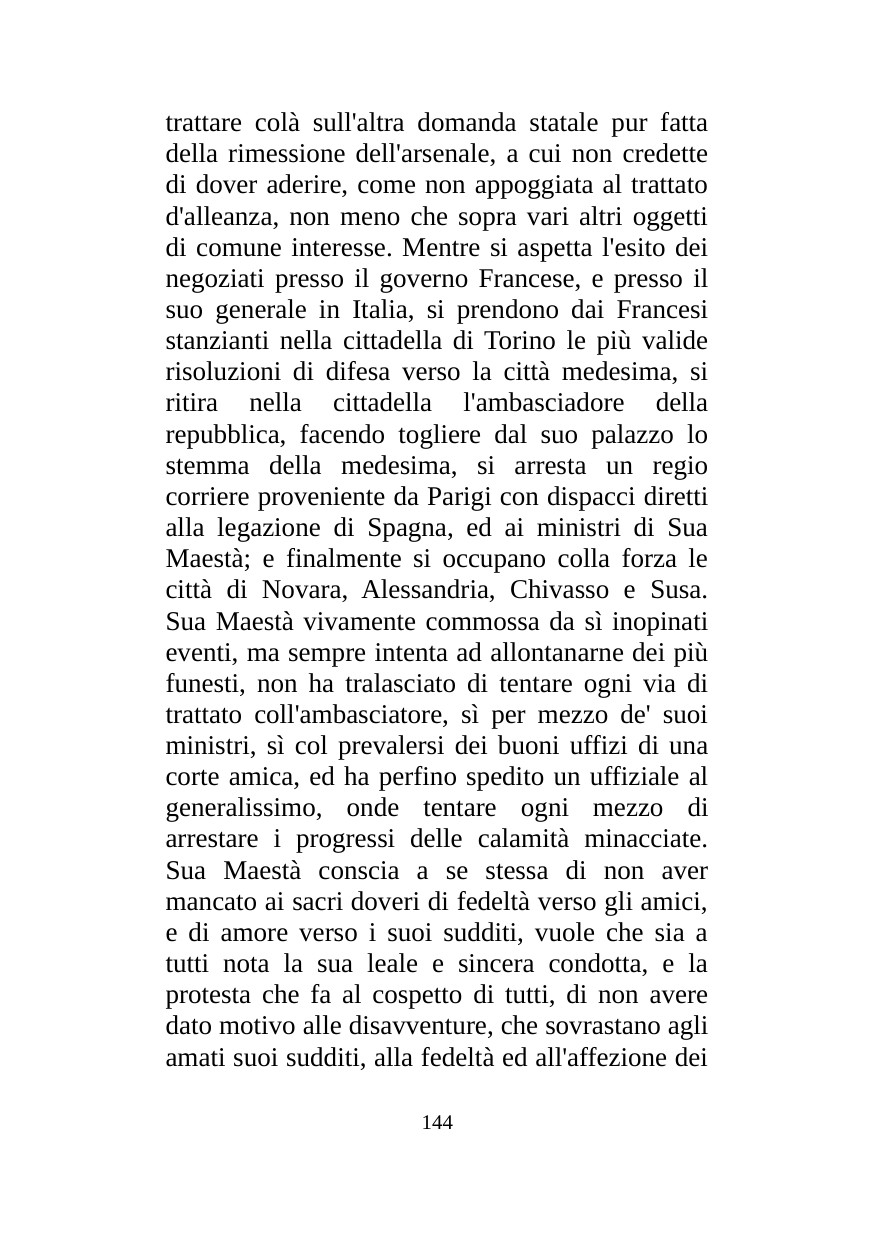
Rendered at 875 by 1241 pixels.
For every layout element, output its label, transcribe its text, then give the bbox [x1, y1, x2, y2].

text trattare colà sull'altra domanda statale pur fatta della rimessione dell'arsenale, a cui non credette di dover aderire, come non appoggiata al trattato d'alleanza, non meno che sopra vari altri oggetti di comune interesse. Mentre si aspetta l'esito dei negoziati presso il governo Francese, e presso il suo generale in Italia, si prendono dai Francesi stanzianti nella cittadella di Torino le più valide risoluzioni di difesa verso la città medesima, si ritira nella cittadella l'ambasciadore della repubblica, facendo togliere dal suo palazzo lo stemma della medesima, si arresta un regio corriere proveniente da Parigi con dispacci diretti alla legazione di Spagna, ed ai ministri di Sua Maestà; e finalmente si occupano colla forza le città di Novara, Alessandria, Chivasso e Susa. Sua Maestà vivamente commossa da sì inopinati eventi, ma sempre intenta ad allontanarne dei più funesti, non ha tralasciato di tentare ogni via di trattato coll'ambasciatore, sì per mezzo de' suoi ministri, sì col prevalersi dei buoni uffizi di una corte amica, ed ha perfino spedito un uffiziale al generalissimo, onde tentare ogni mezzo di arrestare i progressi delle calamità minacciate. Sua Maestà conscia a se stessa di non aver mancato ai sacri doveri di fedeltà verso gli amici, e di amore verso i suoi sudditi, vuole che sia a tutti nota la sua leale e sincera condotta, e la protesta che fa al cospetto di tutti, di non avere dato motivo alle disavventure, che sovrastano agli amati suoi sudditi, alla fedeltà ed all'affezione dei [165, 106, 709, 1072]
